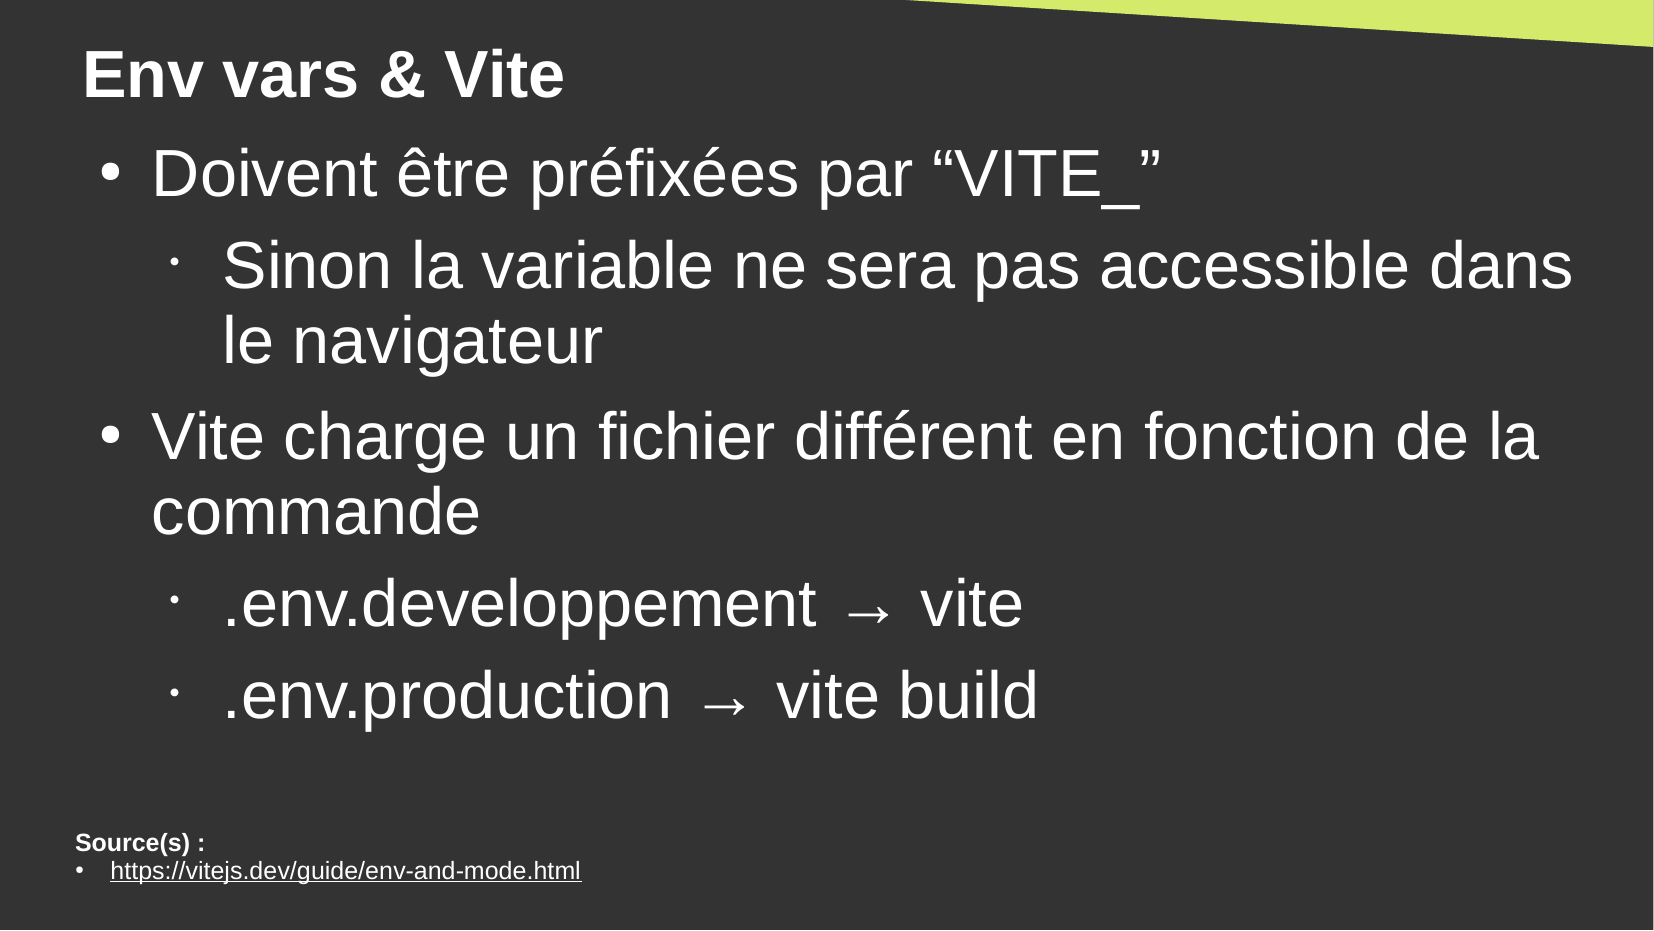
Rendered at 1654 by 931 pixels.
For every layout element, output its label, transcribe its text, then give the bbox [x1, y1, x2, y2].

text_box [906, 0, 1654, 47]
title Env vars & Vite [82, 37, 1571, 114]
text_box Source(s) : https://vitejs.dev/guide/env-and-mode.html [60, 821, 1546, 931]
list Doivent être préfixées par “VITE_” Sinon la variable ne sera pas accessible dans le navigateur Vite charge un fichier différent en fonction de la commande .env.developpement → vite .env.production → vite build [80, 135, 1620, 739]
